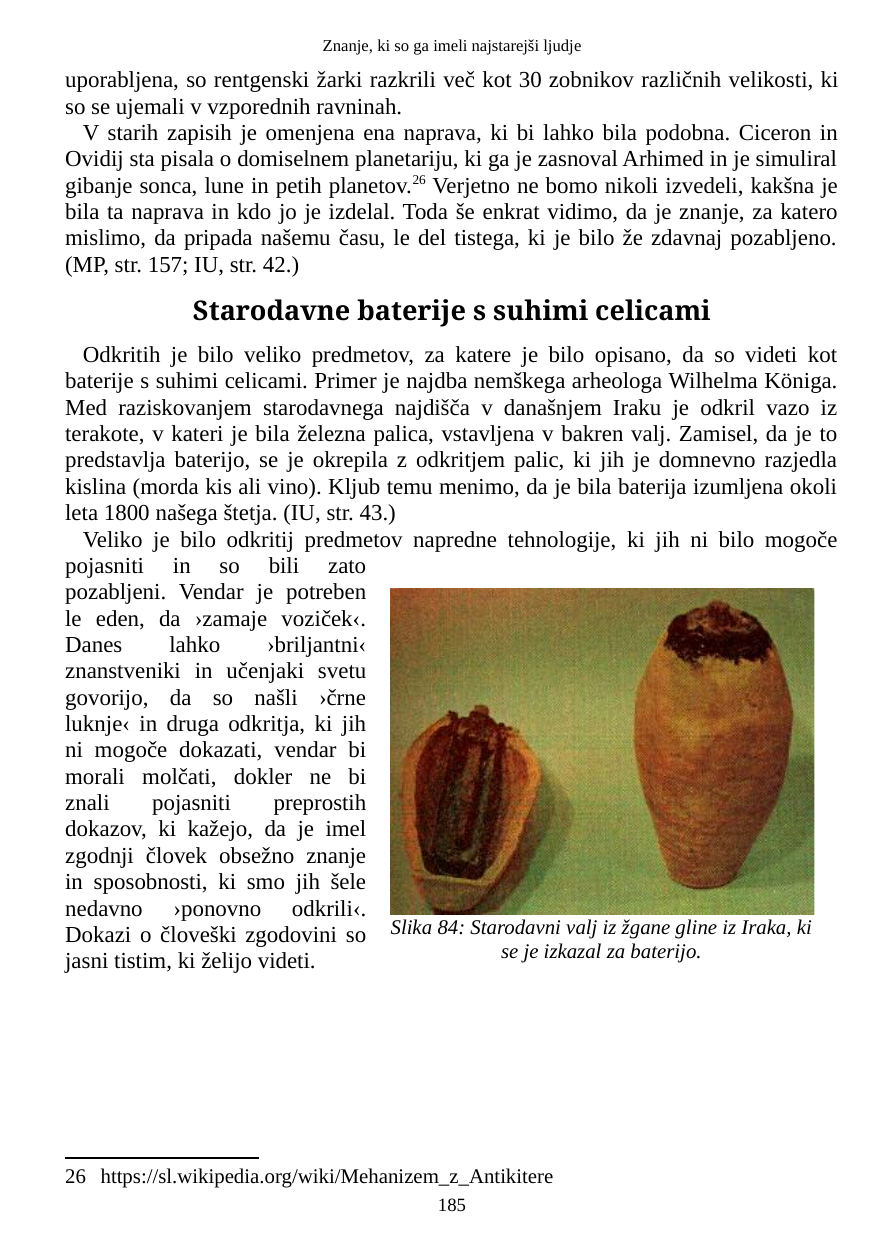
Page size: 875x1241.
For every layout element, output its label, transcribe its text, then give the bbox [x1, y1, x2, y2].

subtitle Starodavne baterije s suhimi celicami [65, 292, 839, 329]
text Odkritih je bilo veliko predmetov, za katere je bilo opisano, da so videti kot baterije s suhimi celicami. Primer je najdba nemškega arheologa Wilhelma Königa. Med raziskovanjem starodavnega najdišča v današnjem Iraku je odkril vazo iz terakote, v kateri je bila železna palica, vstavljena v bakren valj. Zamisel, da je to predstavlja baterijo, se je okrepila z odkritjem palic, ki jih je domnevno razjedla kislina (morda kis ali vino). Kljub temu menimo, da je bila baterija izumljena okoli leta 1800 našega štetja. (IU, str. 43.) [65, 341, 839, 526]
text Slika 84: Starodavni valj iz žgane gline iz Iraka, ki se je izkazal za baterijo. [390, 915, 814, 963]
text Veliko je bilo odkritij predmetov napredne tehnologije, ki jih ni bilo mogoče pojasniti in so bili zato pozabljeni. Vendar je potreben le eden, da ›zamaje voziček‹. Danes lahko ›briljantni‹ znanstveniki in učenjaki svetu govorijo, da so našli ›črne luknje‹ in druga odkritja, ki jih ni mogoče dokazati, vendar bi morali molčati, dokler ne bi znali pojasniti preprostih dokazov, ki kažejo, da je imel zgodnji človek obsežno znanje in sposobnosti, ki smo jih šele nedavno ›ponovno odkrili‹. Dokazi o človeški zgodovini so jasni tistim, ki želijo videti. [65, 526, 839, 974]
text https://sl.wikipedia.org/wiki/Mehanizem_z_Antikitere [65, 1164, 839, 1188]
text uporabljena, so rentgenski žarki razkrili več kot 30 zobnikov različnih velikosti, ki so se ujemali v vzporednih ravninah. [65, 66, 839, 119]
text V starih zapisih je omenjena ena naprava, ki bi lahko bila podobna. Ciceron in Ovidij sta pisala o domiselnem planetariju, ki ga je zasnoval Arhimed in je simuliral gibanje sonca, lune in petih planetov. Verjetno ne bomo nikoli izvedeli, kakšna je bila ta naprava in kdo jo je izdelal. Toda še enkrat vidimo, da je znanje, za katero mislimo, da pripada našemu času, le del tistega, ki je bilo že zdavnaj pozabljeno. (MP, str. 157; IU, str. 42.) [65, 119, 839, 277]
picture [390, 588, 815, 915]
